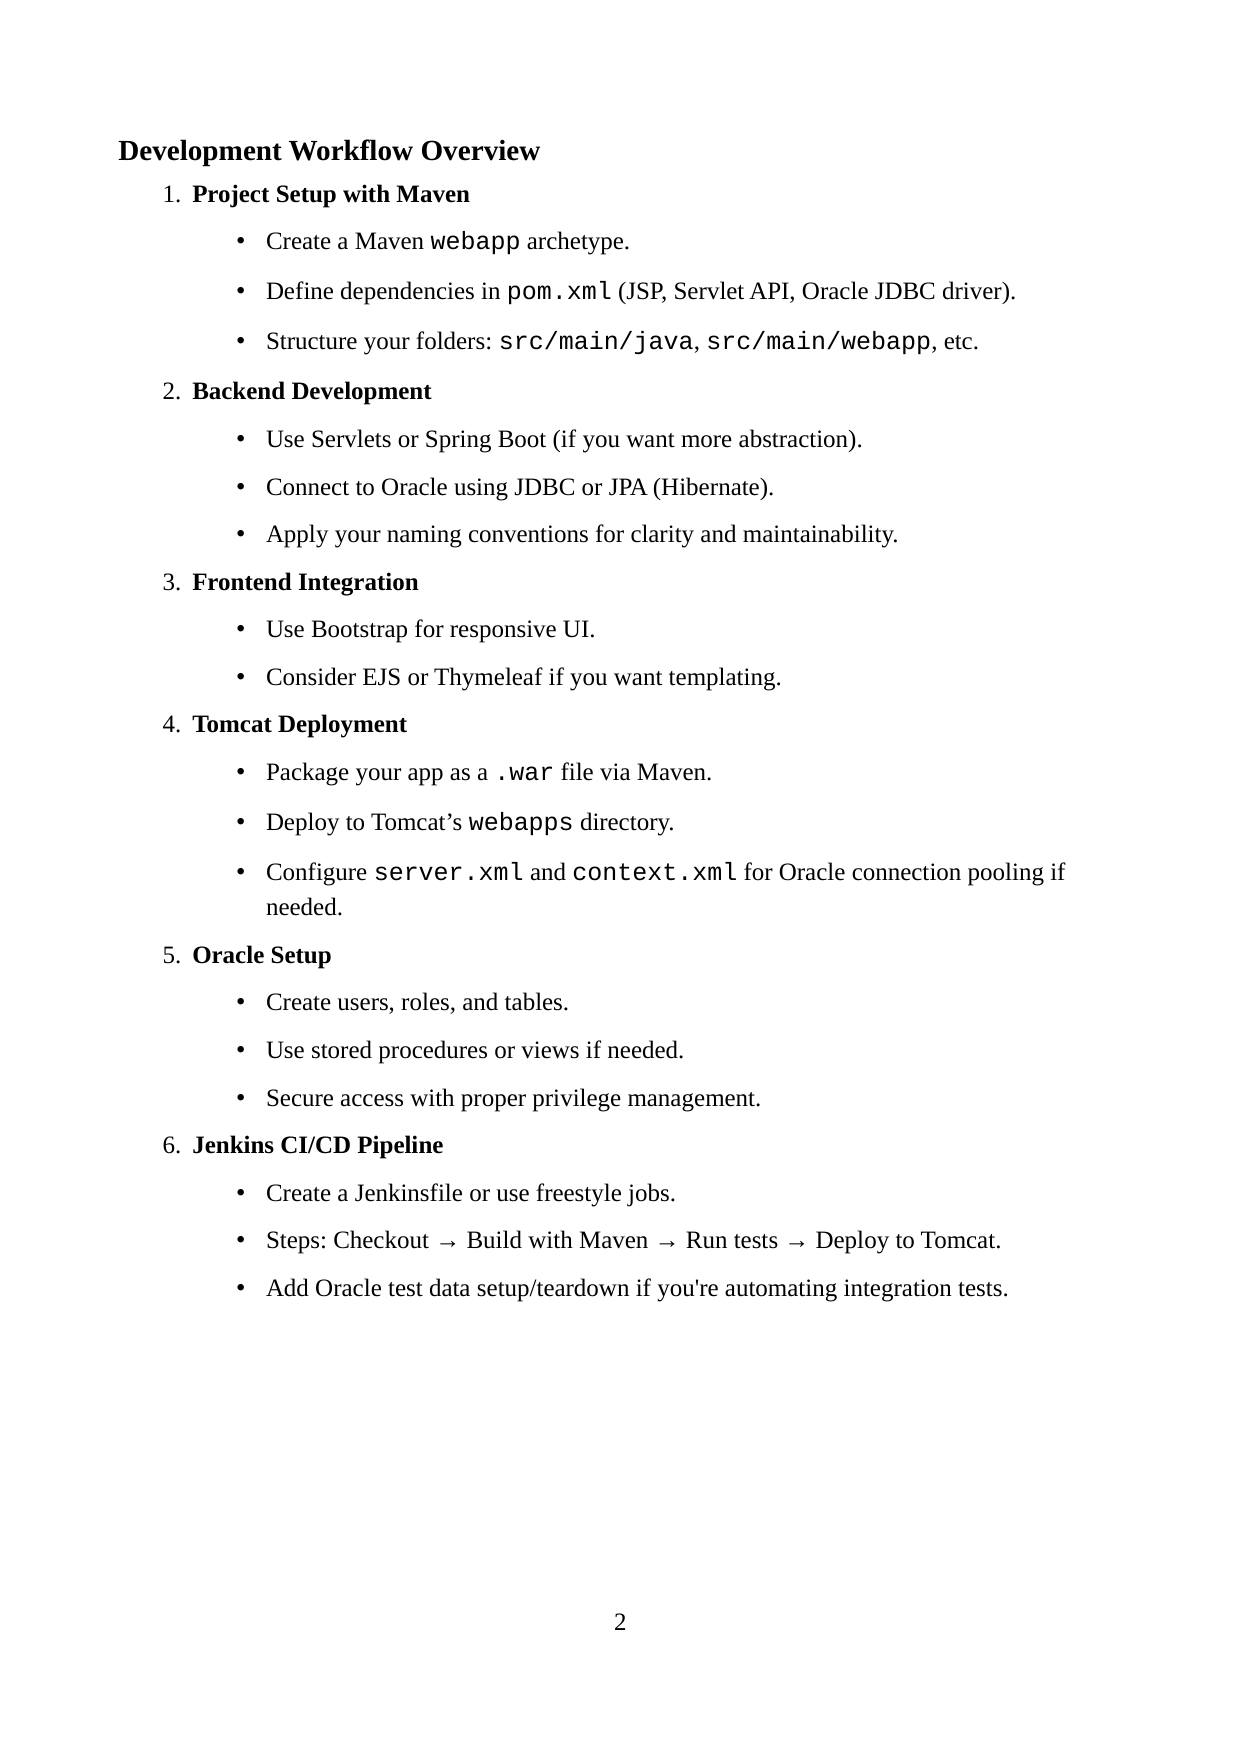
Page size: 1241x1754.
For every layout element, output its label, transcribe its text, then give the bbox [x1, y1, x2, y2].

list Create users, roles, and tables. [236, 987, 1122, 1016]
list Backend Development [162, 376, 1122, 405]
list Add Oracle test data setup/teardown if you're automating integration tests. [236, 1273, 1122, 1302]
list Define dependencies in pom.xml (JSP, Servlet API, Oracle JDBC driver). [236, 276, 1122, 307]
list Tomcat Deployment [162, 709, 1122, 738]
list Jenkins CI/CD Pipeline [162, 1130, 1122, 1159]
list Use stored procedures or views if needed. [236, 1035, 1122, 1064]
list Connect to Oracle using JDBC or JPA (Hibernate). [236, 472, 1122, 500]
list Apply your naming conventions for clarity and maintainability. [236, 519, 1122, 548]
list Secure access with proper privilege management. [236, 1083, 1122, 1111]
subtitle Development Workflow Overview [118, 133, 1122, 166]
list Oracle Setup [162, 940, 1122, 969]
list Project Setup with Maven [162, 179, 1122, 207]
list Configure server.xml and context.xml for Oracle connection pooling if needed. [236, 857, 1122, 921]
list Frontend Integration [162, 567, 1122, 596]
list Use Bootstrap for responsive UI. [236, 614, 1122, 643]
list Deploy to Tomcat’s webapps directory. [236, 807, 1122, 838]
list Package your app as a .war file via Maven. [236, 757, 1122, 788]
list Use Servlets or Spring Boot (if you want more abstraction). [236, 424, 1122, 453]
list Create a Maven webapp archetype. [236, 226, 1122, 257]
list Create a Jenkinsfile or use freestyle jobs. [236, 1178, 1122, 1207]
list Steps: Checkout → Build with Maven → Run tests → Deploy to Tomcat. [236, 1226, 1122, 1254]
list Consider EJS or Thymeleaf if you want templating. [236, 662, 1122, 691]
list Structure your folders: src/main/java, src/main/webapp, etc. [236, 326, 1122, 357]
